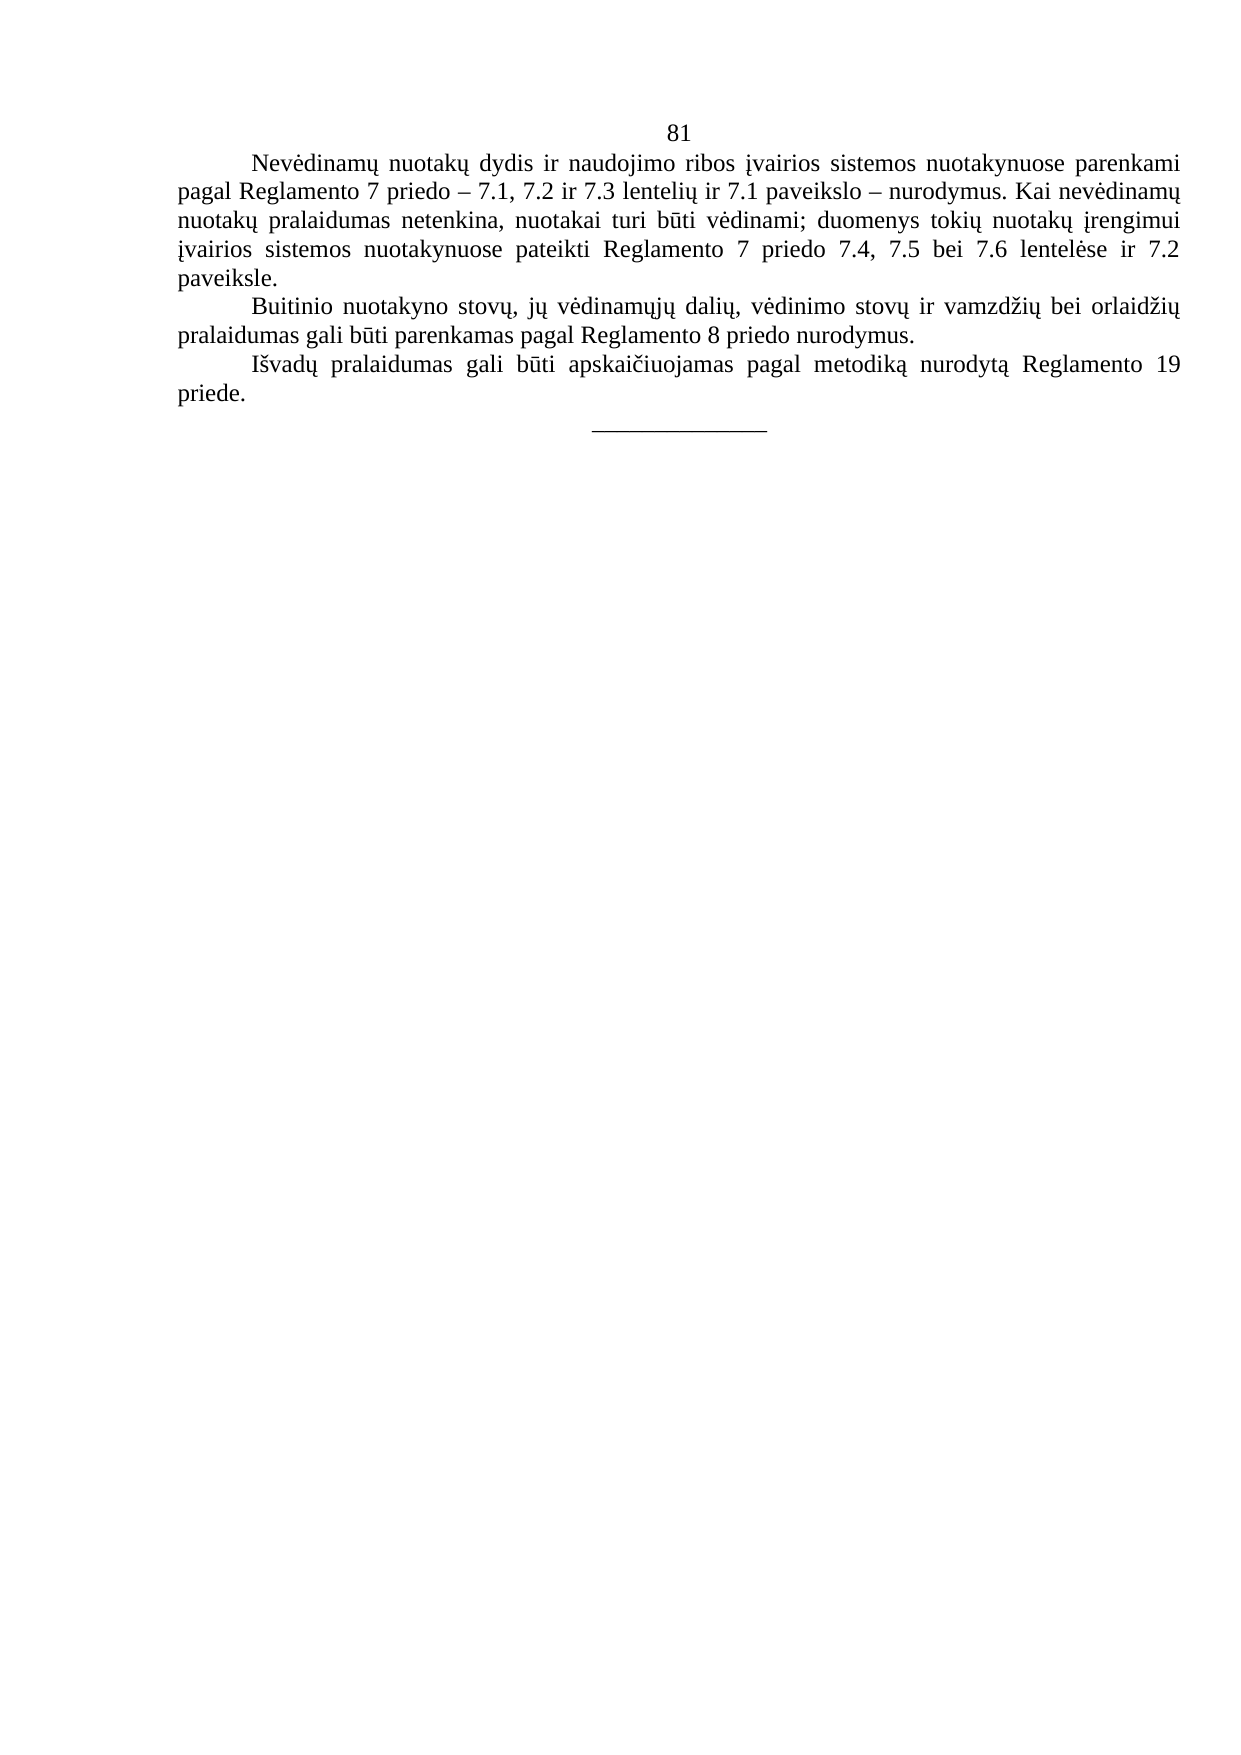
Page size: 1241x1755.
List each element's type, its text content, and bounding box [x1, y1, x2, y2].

text Išvadų pralaidumas gali būti apskaičiuojamas pagal metodiką nurodytą Reglamento 19 priede. [177, 349, 1181, 406]
text Nevėdinamų nuotakų dydis ir naudojimo ribos įvairios sistemos nuotakynuose parenkami pagal Reglamento 7 priedo – 7.1, 7.2 ir 7.3 lentelių ir 7.1 paveikslo – nurodymus. Kai nevėdinamų nuotakų pralaidumas netenkina, nuotakai turi būti vėdinami; duomenys tokių nuotakų įrengimui įvairios sistemos nuotakynuose pateikti Reglamento 7 priedo 7.4, 7.5 bei 7.6 lentelėse ir 7.2 paveiksle. [177, 148, 1181, 291]
text Buitinio nuotakyno stovų, jų vėdinamųjų dalių, vėdinimo stovų ir vamzdžių bei orlaidžių pralaidumas gali būti parenkamas pagal Reglamento 8 priedo nurodymus. [177, 291, 1181, 349]
text ______________ [177, 406, 1181, 435]
